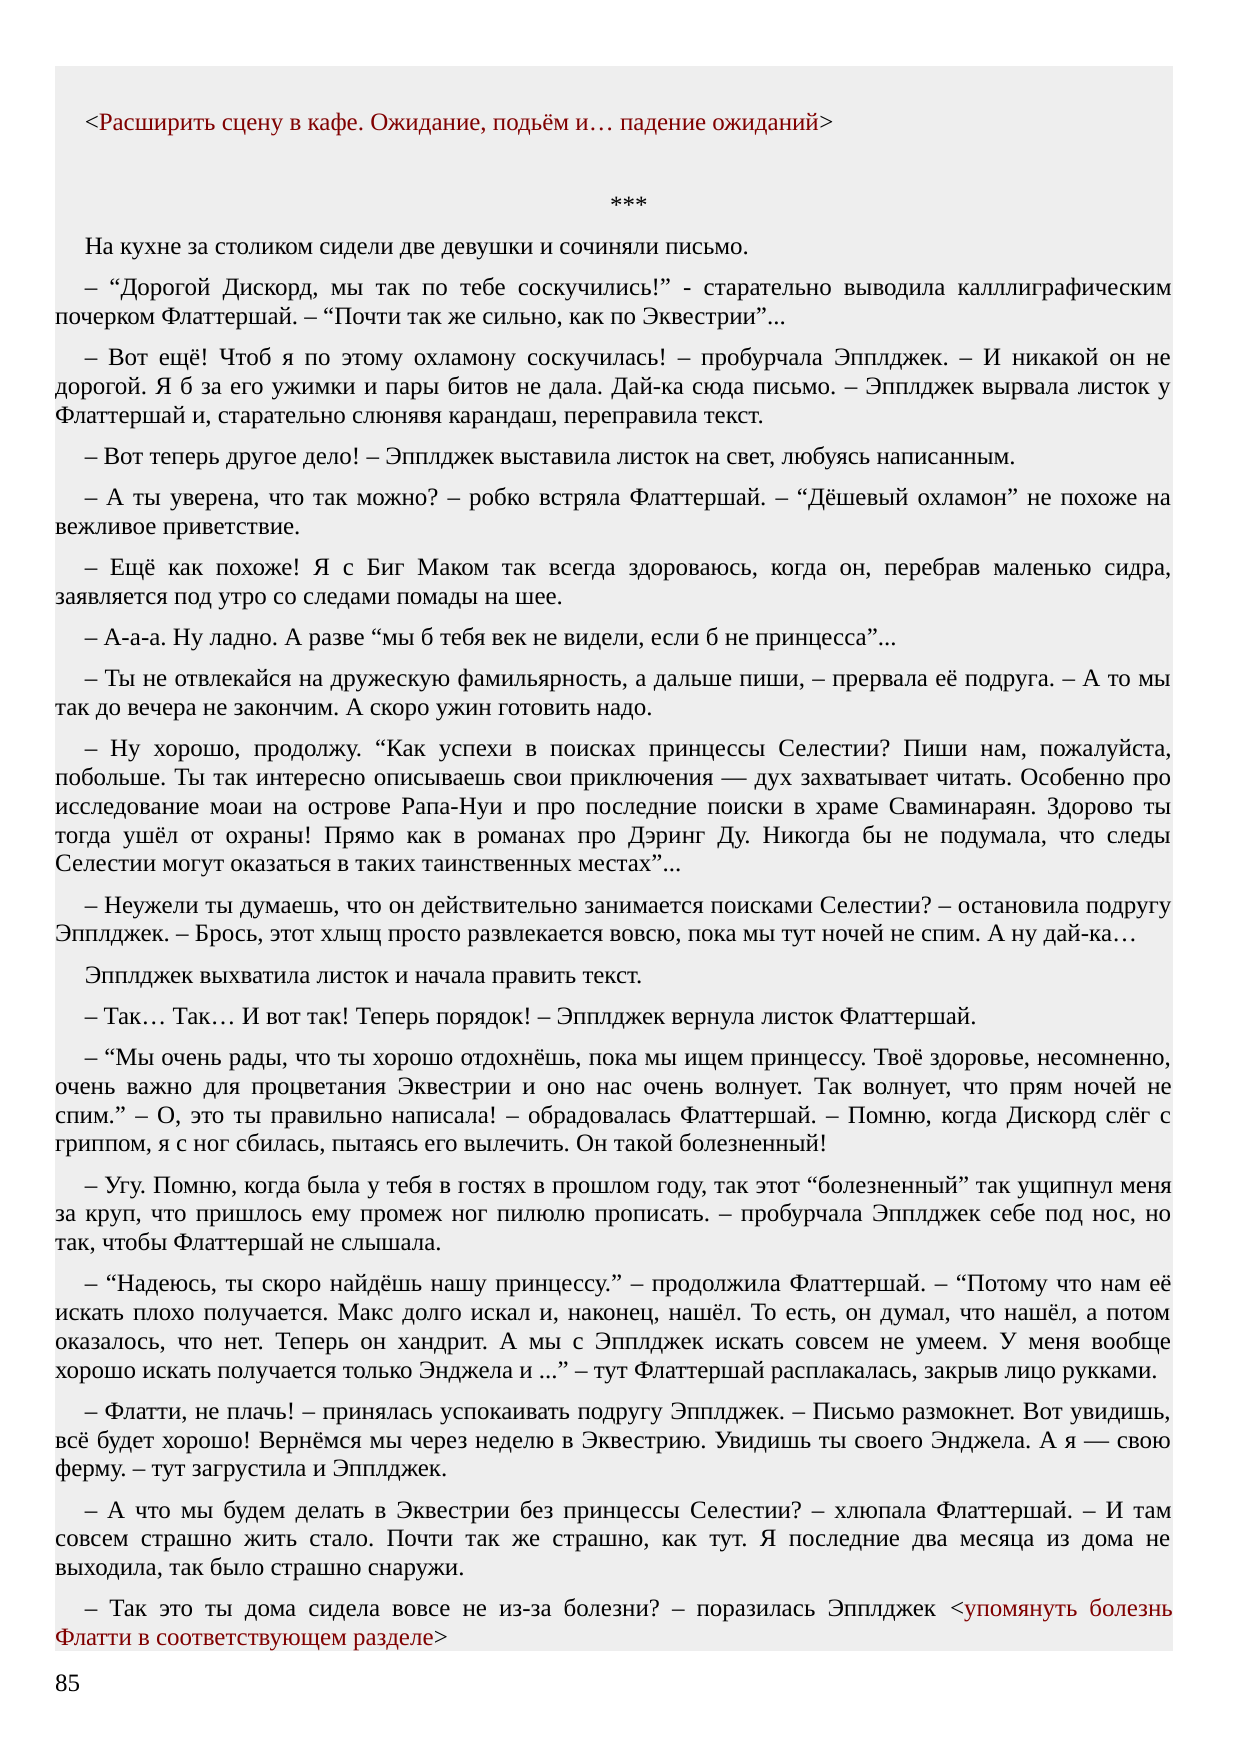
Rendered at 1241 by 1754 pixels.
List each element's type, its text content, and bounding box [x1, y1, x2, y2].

text – Угу. Помню, когда была у тебя в гостях в прошлом году, так этот “болезненный” так ущипнул меня за круп, что пришлось ему промеж ног пилюлю прописать. – пробурчала Эпплджек себе под нос, но так, чтобы Флаттершай не слышала. [55, 1170, 1173, 1256]
text – А-а-а. Ну ладно. А разве “мы б тебя век не видели, если б не принцесса”... [55, 622, 1173, 651]
text – “Дорогой Дискорд, мы так по тебе соскучились!” - старательно выводила калллиграфическим почерком Флаттершай. – “Почти так же сильно, как по Эквестрии”... [55, 272, 1173, 330]
text – Вот теперь другое дело! – Эпплджек выставила листок на свет, любуясь написанным. [55, 441, 1173, 470]
text <Расширить сцену в кафе. Ожидание, подьём и… падение ожиданий> [55, 107, 1173, 136]
text Эпплджек выхватила листок и начала править текст. [55, 960, 1173, 988]
text – Вот ещё! Чтоб я по этому охламону соскучилась! – пробурчала Эпплджек. – И никакой он не дорогой. Я б за его ужимки и пары битов не дала. Дай-ка сюда письмо. – Эпплджек вырвала листок у Флаттершай и, старательно слюнявя карандаш, переправила текст. [55, 342, 1173, 428]
text – “Надеюсь, ты скоро найдёшь нашу принцессу.” – продолжила Флаттершай. – “Потому что нам её искать плохо получается. Макс долго искал и, наконец, нашёл. То есть, он думал, что нашёл, а потом оказалось, что нет. Теперь он хандрит. А мы с Эпплджек искать совсем не умеем. У меня вообще хорошо искать получается только Энджела и ...” – тут Флаттершай расплакалась, закрыв лицо рукками. [55, 1268, 1173, 1383]
text – Флатти, не плачь! – принялась успокаивать подругу Эпплджек. – Письмо размокнет. Вот увидишь, всё будет хорошо! Вернёмся мы через неделю в Эквестрию. Увидишь ты своего Энджела. А я — свою ферму. – тут загрустила и Эпплджек. [55, 1396, 1173, 1482]
text – А ты уверена, что так можно? – робко встряла Флаттершай. – “Дёшевый охламон” не похоже на вежливое приветствие. [55, 482, 1173, 540]
text – Так… Так… И вот так! Теперь порядок! – Эпплджек вернула листок Флаттершай. [55, 1001, 1173, 1030]
text – “Мы очень рады, что ты хорошо отдохнёшь, пока мы ищем принцессу. Твоё здоровье, несомненно, очень важно для процветания Эквестрии и оно нас очень волнует. Так волнует, что прям ночей не спим.” – О, это ты правильно написала! – обрадовалась Флаттершай. – Помню, когда Дискорд слёг с гриппом, я с ног сбилась, пытаясь его вылечить. Он такой болезненный! [55, 1042, 1173, 1157]
text – А что мы будем делать в Эквестрии без принцессы Селестии? – хлюпала Флаттершай. – И там совсем страшно жить стало. Почти так же страшно, как тут. Я последние два месяца из дома не выходила, так было страшно снаружи. [55, 1495, 1173, 1581]
text На кухне за столиком сидели две девушки и сочиняли письмо. [55, 231, 1173, 260]
text – Ты не отвлекайся на дружескую фамильярность, а дальше пиши, – прервала её подруга. – А то мы так до вечера не закончим. А скоро ужин готовить надо. [55, 663, 1173, 721]
text – Неужели ты думаешь, что он действительно занимается поисками Селестии? – остановила подругу Эпплджек. – Брось, этот хлыщ просто развлекается вовсю, пока мы тут ночей не спим. А ну дай-ка… [55, 890, 1173, 947]
text – Так это ты дома сидела вовсе не из-за болезни? – поразилась Эпплджек <упомянуть болезнь Флатти в соответствующем разделе> [55, 1593, 1173, 1651]
text *** [55, 190, 1173, 218]
text – Ну хорошо, продолжу. “Как успехи в поисках принцессы Селестии? Пиши нам, пожалуйста, побольше. Ты так интересно описываешь свои приключения — дух захватывает читать. Особенно про исследование моаи на острове Рапа-Нуи и про последние поиски в храме Сваминараян. Здорово ты тогда ушёл от охраны! Прямо как в романах про Дэринг Ду. Никогда бы не подумала, что следы Селестии могут оказаться в таких таинственных местах”... [55, 733, 1173, 877]
text – Ещё как похоже! Я с Биг Маком так всегда здороваюсь, когда он, перебрав маленько сидра, заявляется под утро со следами помады на шее. [55, 552, 1173, 610]
